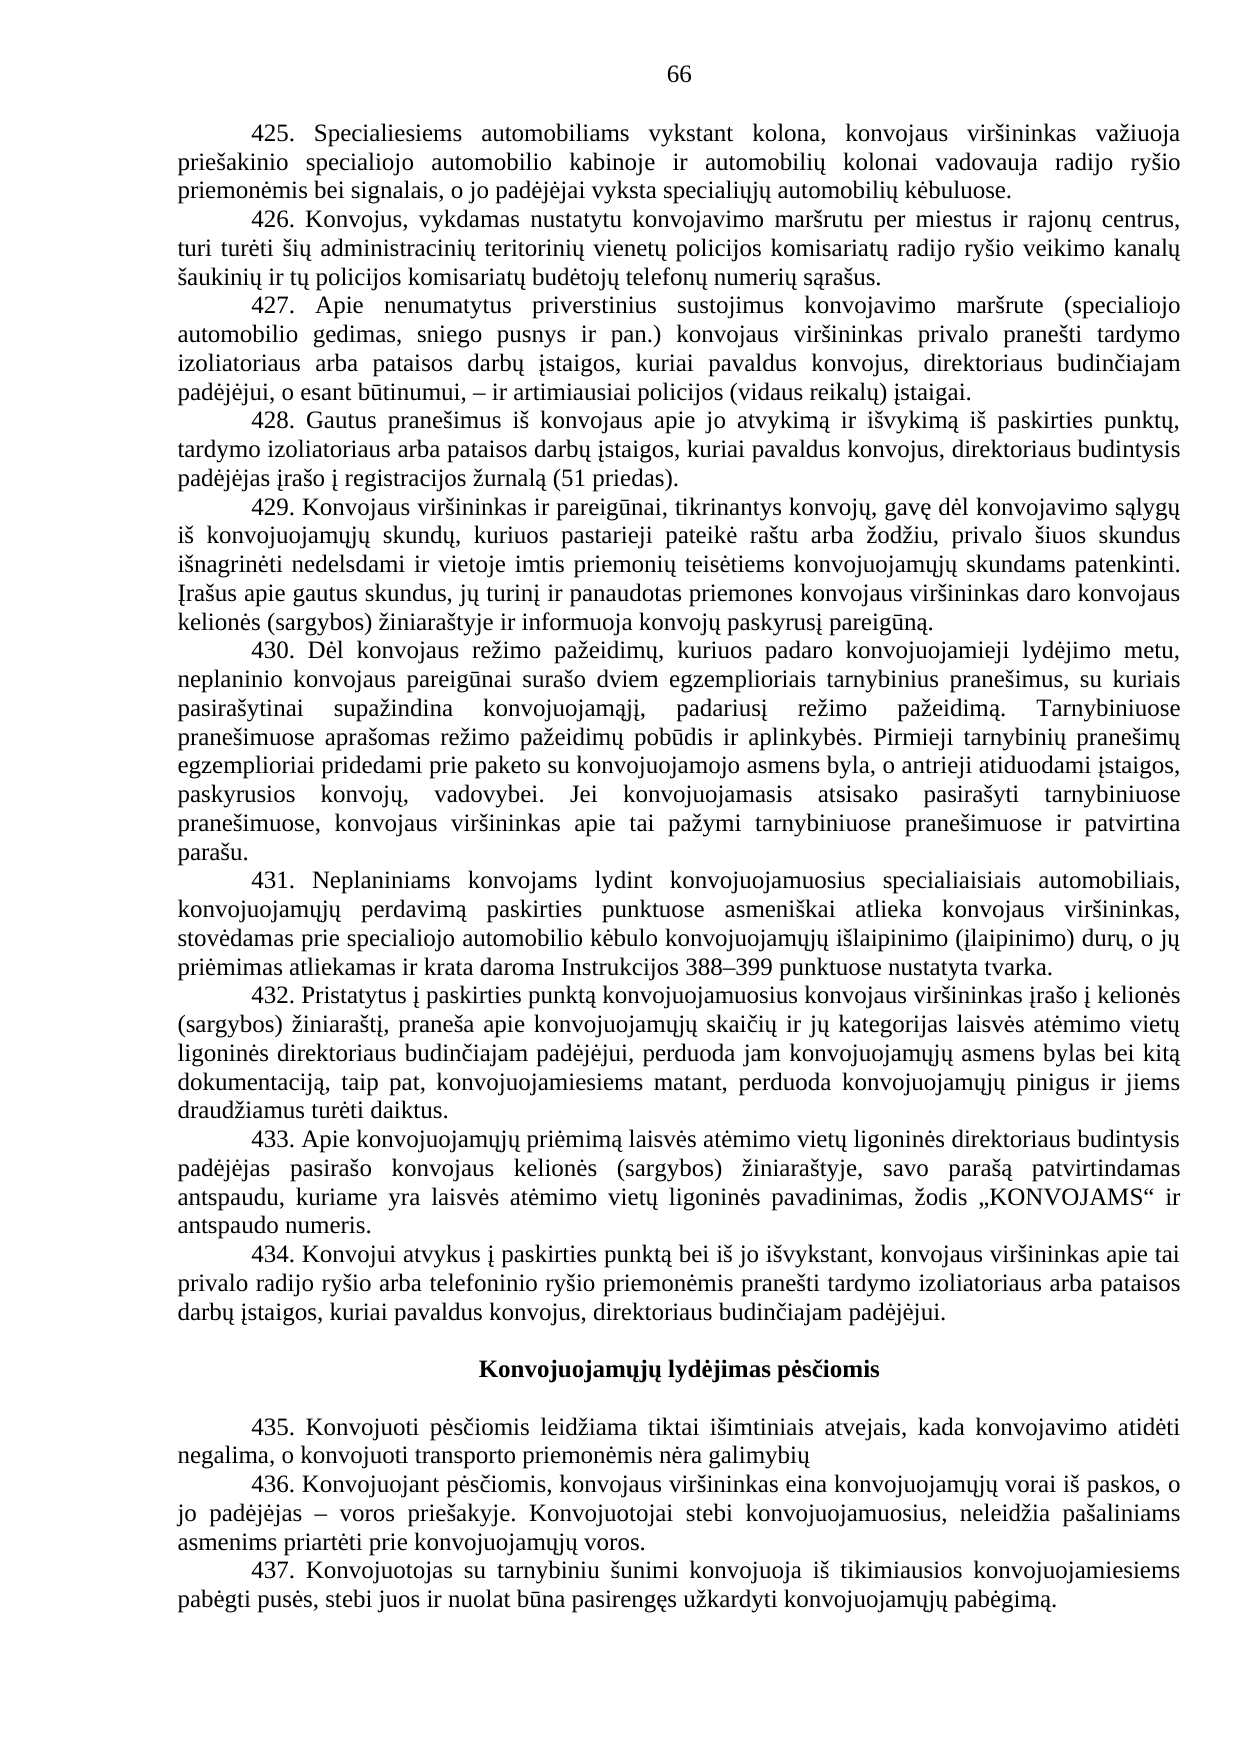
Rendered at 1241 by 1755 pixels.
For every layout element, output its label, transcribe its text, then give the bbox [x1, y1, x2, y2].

text 433. Apie konvojuojamųjų priėmimą laisvės atėmimo vietų ligoninės direktoriaus budintysis padėjėjas pasirašo konvojaus kelionės (sargybos) žiniaraštyje, savo parašą patvirtindamas antspaudu, kuriame yra laisvės atėmimo vietų ligoninės pavadinimas, žodis „KONVOJAMS“ ir antspaudo numeris. [177, 1124, 1181, 1239]
text 436. Konvojuojant pėsčiomis, konvojaus viršininkas eina konvojuojamųjų vorai iš paskos, o jo padėjėjas – voros priešakyje. Konvojuotojai stebi konvojuojamuosius, neleidžia pašaliniams asmenims priartėti prie konvojuojamųjų voros. [177, 1469, 1181, 1556]
text 434. Konvojui atvykus į paskirties punktą bei iš jo išvykstant, konvojaus viršininkas apie tai privalo radijo ryšio arba telefoninio ryšio priemonėmis pranešti tardymo izoliatoriaus arba pataisos darbų įstaigos, kuriai pavaldus konvojus, direktoriaus budinčiajam padėjėjui. [177, 1239, 1181, 1326]
text 426. Konvojus, vykdamas nustatytu konvojavimo maršrutu per miestus ir rajonų centrus, turi turėti šių administracinių teritorinių vienetų policijos komisariatų radijo ryšio veikimo kanalų šaukinių ir tų policijos komisariatų budėtojų telefonų numerių sąrašus. [177, 204, 1181, 291]
text 435. Konvojuoti pėsčiomis leidžiama tiktai išimtiniais atvejais, kada konvojavimo atidėti negalima, o konvojuoti transporto priemonėmis nėra galimybių [177, 1412, 1181, 1469]
text 431. Neplaniniams konvojams lydint konvojuojamuosius specialiaisiais automobiliais, konvojuojamųjų perdavimą paskirties punktuose asmeniškai atlieka konvojaus viršininkas, stovėdamas prie specialiojo automobilio kėbulo konvojuojamųjų išlaipinimo (įlaipinimo) durų, o jų priėmimas atliekamas ir krata daroma Instrukcijos 388–399 punktuose nustatyta tvarka. [177, 866, 1181, 981]
text 432. Pristatytus į paskirties punktą konvojuojamuosius konvojaus viršininkas įrašo į kelionės (sargybos) žiniaraštį, praneša apie konvojuojamųjų skaičių ir jų kategorijas laisvės atėmimo vietų ligoninės direktoriaus budinčiajam padėjėjui, perduoda jam konvojuojamųjų asmens bylas bei kitą dokumentaciją, taip pat, konvojuojamiesiems matant, perduoda konvojuojamųjų pinigus ir jiems draudžiamus turėti daiktus. [177, 981, 1181, 1124]
text 428. Gautus pranešimus iš konvojaus apie jo atvykimą ir išvykimą iš paskirties punktų, tardymo izoliatoriaus arba pataisos darbų įstaigos, kuriai pavaldus konvojus, direktoriaus budintysis padėjėjas įrašo į registracijos žurnalą (51 priedas). [177, 406, 1181, 492]
text 430. Dėl konvojaus režimo pažeidimų, kuriuos padaro konvojuojamieji lydėjimo metu, neplaninio konvojaus pareigūnai surašo dviem egzemplioriais tarnybinius pranešimus, su kuriais pasirašytinai supažindina konvojuojamąjį, padariusį režimo pažeidimą. Tarnybiniuose pranešimuose aprašomas režimo pažeidimų pobūdis ir aplinkybės. Pirmieji tarnybinių pranešimų egzemplioriai pridedami prie paketo su konvojuojamojo asmens byla, o antrieji atiduodami įstaigos, paskyrusios konvojų, vadovybei. Jei konvojuojamasis atsisako pasirašyti tarnybiniuose pranešimuose, konvojaus viršininkas apie tai pažymi tarnybiniuose pranešimuose ir patvirtina parašu. [177, 636, 1181, 866]
text 437. Konvojuotojas su tarnybiniu šunimi konvojuoja iš tikimiausios konvojuojamiesiems pabėgti pusės, stebi juos ir nuolat būna pasirengęs užkardyti konvojuojamųjų pabėgimą. [177, 1556, 1181, 1613]
text 427. Apie nenumatytus priverstinius sustojimus konvojavimo maršrute (specialiojo automobilio gedimas, sniego pusnys ir pan.) konvojaus viršininkas privalo pranešti tardymo izoliatoriaus arba pataisos darbų įstaigos, kuriai pavaldus konvojus, direktoriaus budinčiajam padėjėjui, o esant būtinumui, – ir artimiausiai policijos (vidaus reikalų) įstaigai. [177, 291, 1181, 406]
text 429. Konvojaus viršininkas ir pareigūnai, tikrinantys konvojų, gavę dėl konvojavimo sąlygų iš konvojuojamųjų skundų, kuriuos pastarieji pateikė raštu arba žodžiu, privalo šiuos skundus išnagrinėti nedelsdami ir vietoje imtis priemonių teisėtiems konvojuojamųjų skundams patenkinti. Įrašus apie gautus skundus, jų turinį ir panaudotas priemones konvojaus viršininkas daro konvojaus kelionės (sargybos) žiniaraštyje ir informuoja konvojų paskyrusį pareigūną. [177, 492, 1181, 636]
text Konvojuojamųjų lydėjimas pėsčiomis [177, 1354, 1181, 1383]
text 425. Specialiesiems automobiliams vykstant kolona, konvojaus viršininkas važiuoja priešakinio specialiojo automobilio kabinoje ir automobilių kolonai vadovauja radijo ryšio priemonėmis bei signalais, o jo padėjėjai vyksta specialiųjų automobilių kėbuluose. [177, 118, 1181, 204]
